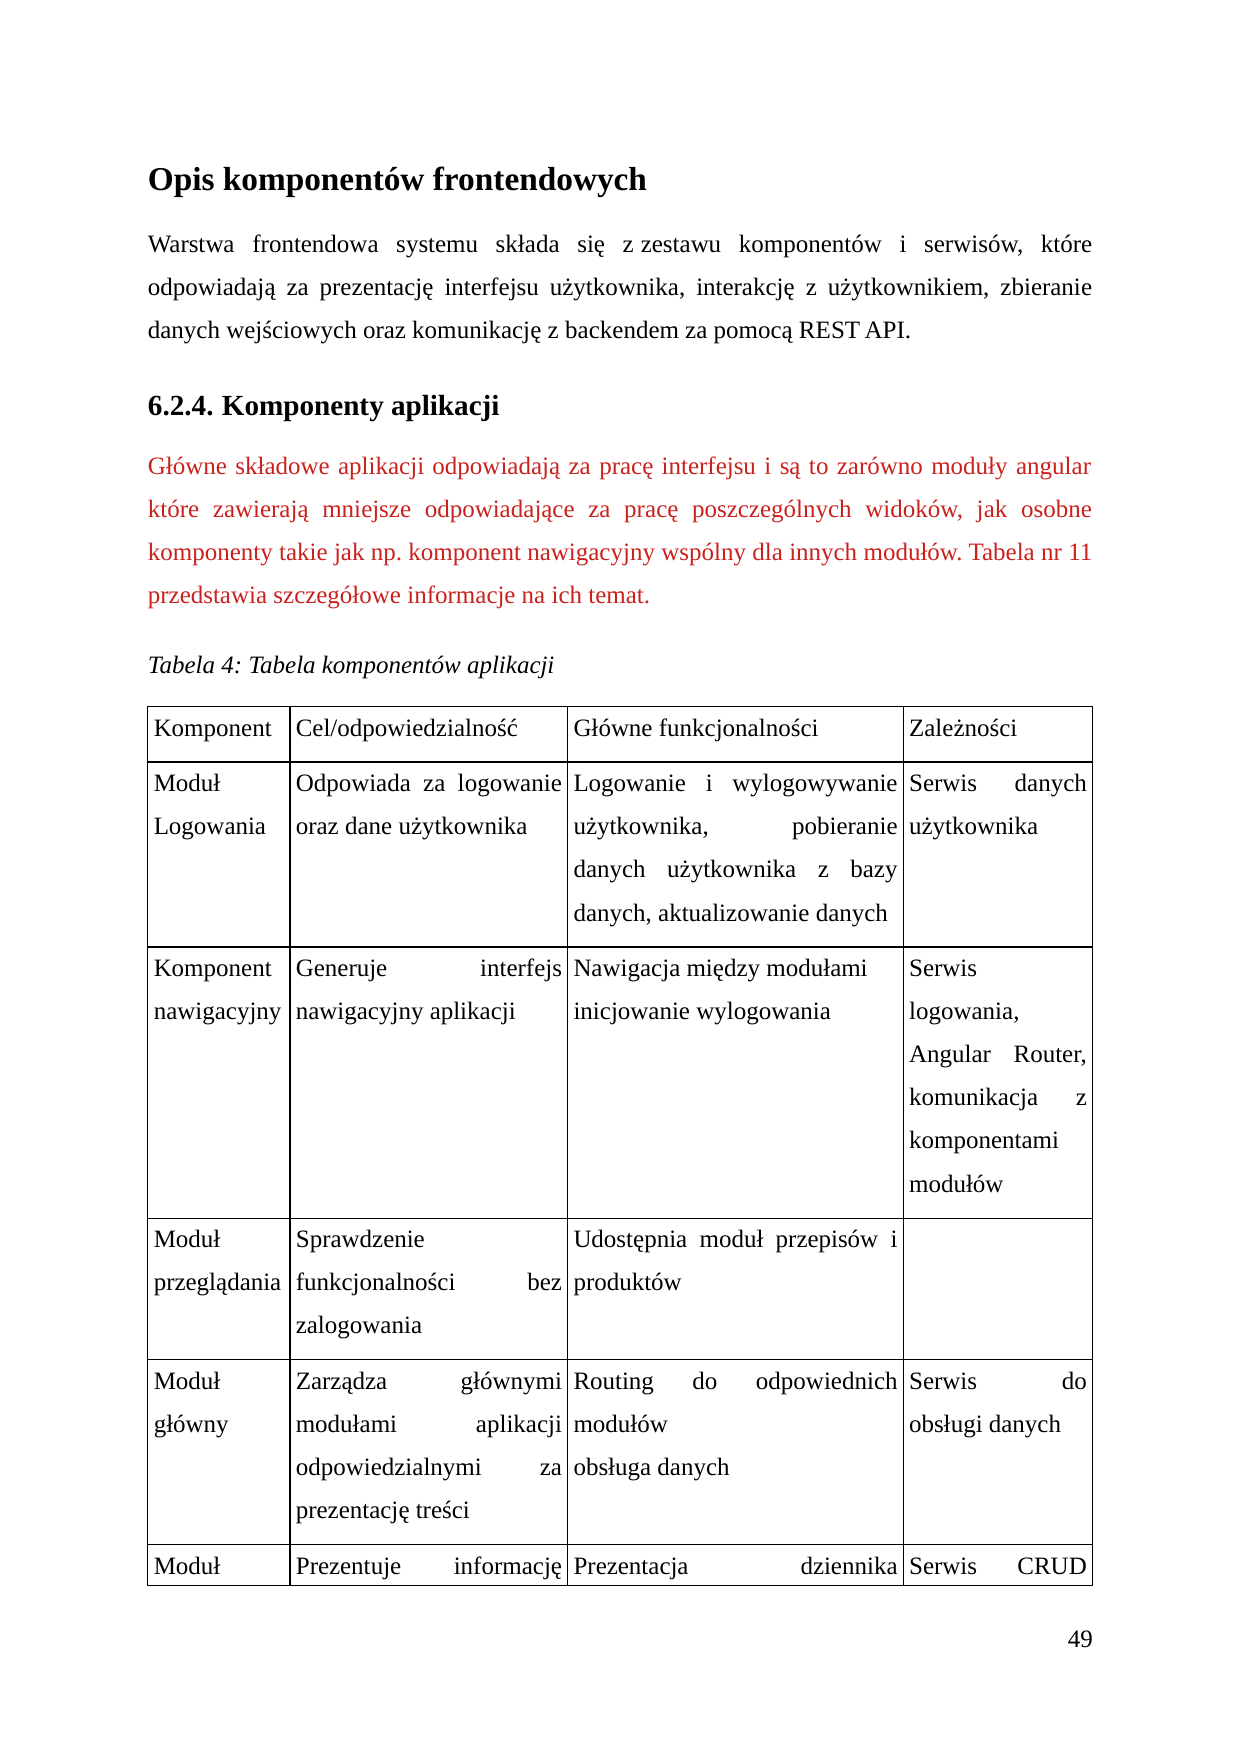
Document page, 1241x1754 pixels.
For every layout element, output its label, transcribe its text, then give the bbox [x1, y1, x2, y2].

table_cell Moduł przeglądania [148, 1219, 289, 1359]
table_cell Komponent nawigacyjny [148, 948, 289, 1217]
table_header Komponent [148, 707, 289, 761]
table_cell Zarządza głównymi modułami aplikacji odpowiedzialnymi za prezentację treści [291, 1360, 567, 1544]
table_cell Sprawdzenie funkcjonalności bez zalogowania [291, 1219, 567, 1359]
table_cell Nawigacja między modułami inicjowanie wylogowania [568, 948, 903, 1217]
table_cell Odpowiada za logowanie oraz dane użytkownika [291, 763, 567, 946]
table_cell Serwis CRUD [904, 1545, 1092, 1585]
table_header Główne funkcjonalności [568, 707, 903, 761]
subtitle Opis komponentów frontendowych [148, 159, 1092, 198]
table_cell Prezentuje informację [291, 1545, 567, 1585]
table_cell Serwis logowania, Angular Router, komunikacja z komponentami modułów [904, 948, 1092, 1217]
table_cell [904, 1219, 1092, 1359]
text Tabela 4: Tabela komponentów aplikacji [148, 650, 1092, 679]
table_cell Prezentacja dziennika [568, 1545, 903, 1585]
table_cell Moduł [148, 1545, 289, 1585]
table_header Zależności [904, 707, 1092, 761]
table_cell Serwis danych użytkownika [904, 763, 1092, 946]
table_cell Moduł Logowania [148, 763, 289, 946]
table_cell Moduł główny [148, 1360, 289, 1544]
table_cell Udostępnia moduł przepisów i produktów [568, 1219, 903, 1359]
table_cell Generuje interfejs nawigacyjny aplikacji [291, 948, 567, 1217]
subtitle Komponenty aplikacji [148, 388, 1092, 421]
table_cell Routing do odpowiednich modułów obsługa danych [568, 1360, 903, 1544]
table_cell Logowanie i wylogowywanie użytkownika, pobieranie danych użytkownika z bazy danych, aktualizowanie danych [568, 763, 903, 946]
table_cell Serwis do obsługi danych [904, 1360, 1092, 1544]
table_header Cel/odpowiedzialność [291, 707, 567, 761]
text Główne składowe aplikacji odpowiadają za pracę interfejsu i są to zarówno moduły angular które zawierają mniejsze odpowiadające za pracę poszczególnych widoków, jak osobne komponenty takie jak np. komponent nawigacyjny wspólny dla innych modułów. Tabela nr 11 przedstawia szczegółowe informacje na ich temat. [148, 451, 1092, 609]
text Warstwa frontendowa systemu składa się z zestawu komponentów i serwisów, które odpowiadają za prezentację interfejsu użytkownika, interakcję z użytkownikiem, zbieranie danych wejściowych oraz komunikację z backendem za pomocą REST API. [148, 229, 1092, 344]
